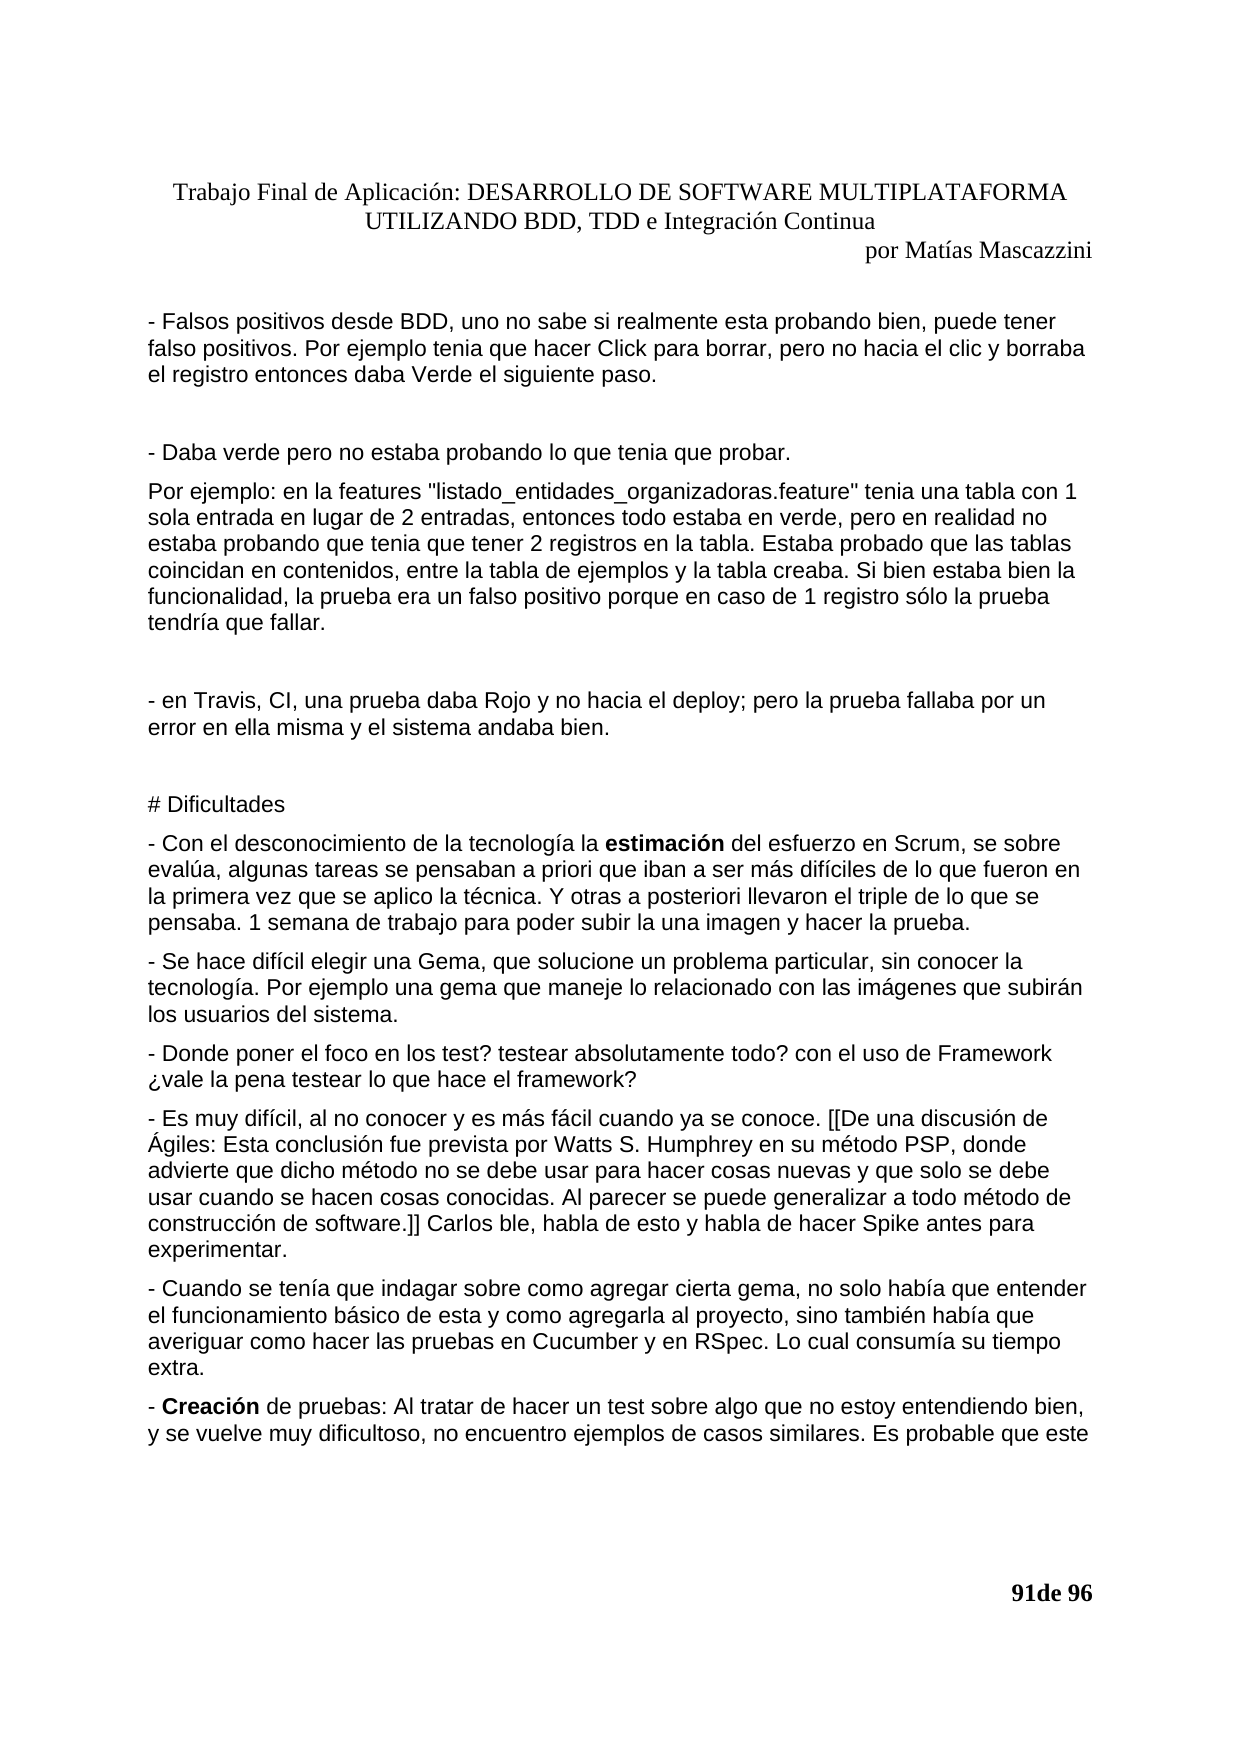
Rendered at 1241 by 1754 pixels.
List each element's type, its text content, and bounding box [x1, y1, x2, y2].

text # Dificultades [148, 791, 1093, 817]
text - Se hace difícil elegir una Gema, que solucione un problema particular, sin conocer la tecnología. Por ejemplo una gema que maneje lo relacionado con las imágenes que subirán los usuarios del sistema. [148, 948, 1093, 1027]
text - Con el desconocimiento de la tecnología la estimación del esfuerzo en Scrum, se sobre evalúa, algunas tareas se pensaban a priori que iban a ser más difíciles de lo que fueron en la primera vez que se aplico la técnica. Y otras a posteriori llevaron el triple de lo que se pensaba. 1 semana de trabajo para poder subir la una imagen y hacer la prueba. [148, 830, 1093, 935]
text - Es muy difícil, al no conocer y es más fácil cuando ya se conoce. [[De una discusión de Ágiles: Esta conclusión fue prevista por Watts S. Humphrey en su método PSP, donde advierte que dicho método no se debe usar para hacer cosas nuevas y que solo se debe usar cuando se hacen cosas conocidas. Al parecer se puede generalizar a todo método de construcción de software.]] Carlos ble, habla de esto y habla de hacer Spike antes para experimentar. [148, 1105, 1093, 1263]
text Por ejemplo: en la features "listado_entidades_organizadoras.feature" tenia una tabla con 1 sola entrada en lugar de 2 entradas, entonces todo estaba en verde, pero en realidad no estaba probando que tenia que tener 2 registros en la tabla. Estaba probado que las tablas coincidan en contenidos, entre la tabla de ejemplos y la tabla creaba. Si bien estaba bien la funcionalidad, la prueba era un falso positivo porque en caso de 1 registro sólo la prueba tendría que fallar. [148, 478, 1093, 636]
text - Falsos positivos desde BDD, uno no sabe si realmente esta probando bien, puede tener falso positivos. Por ejemplo tenia que hacer Click para borrar, pero no hacia el clic y borraba el registro entonces daba Verde el siguiente paso. [148, 308, 1093, 387]
text - en Travis, CI, una prueba daba Rojo y no hacia el deploy; pero la prueba fallaba por un error en ella misma y el sistema andaba bien. [148, 687, 1093, 740]
text - Donde poner el foco en los test? testear absolutamente todo? con el uso de Framework ¿vale la pena testear lo que hace el framework? [148, 1039, 1093, 1092]
text - Cuando se tenía que indagar sobre como agregar cierta gema, no solo había que entender el funcionamiento básico de esta y como agregarla al proyecto, sino también había que averiguar como hacer las pruebas en Cucumber y en RSpec. Lo cual consumía su tiempo extra. [148, 1275, 1093, 1381]
text - Creación de pruebas: Al tratar de hacer un test sobre algo que no estoy entendiendo bien, y se vuelve muy dificultoso, no encuentro ejemplos de casos similares. Es probable que este [148, 1393, 1093, 1446]
text - Daba verde pero no estaba probando lo que tenia que probar. [148, 439, 1093, 465]
